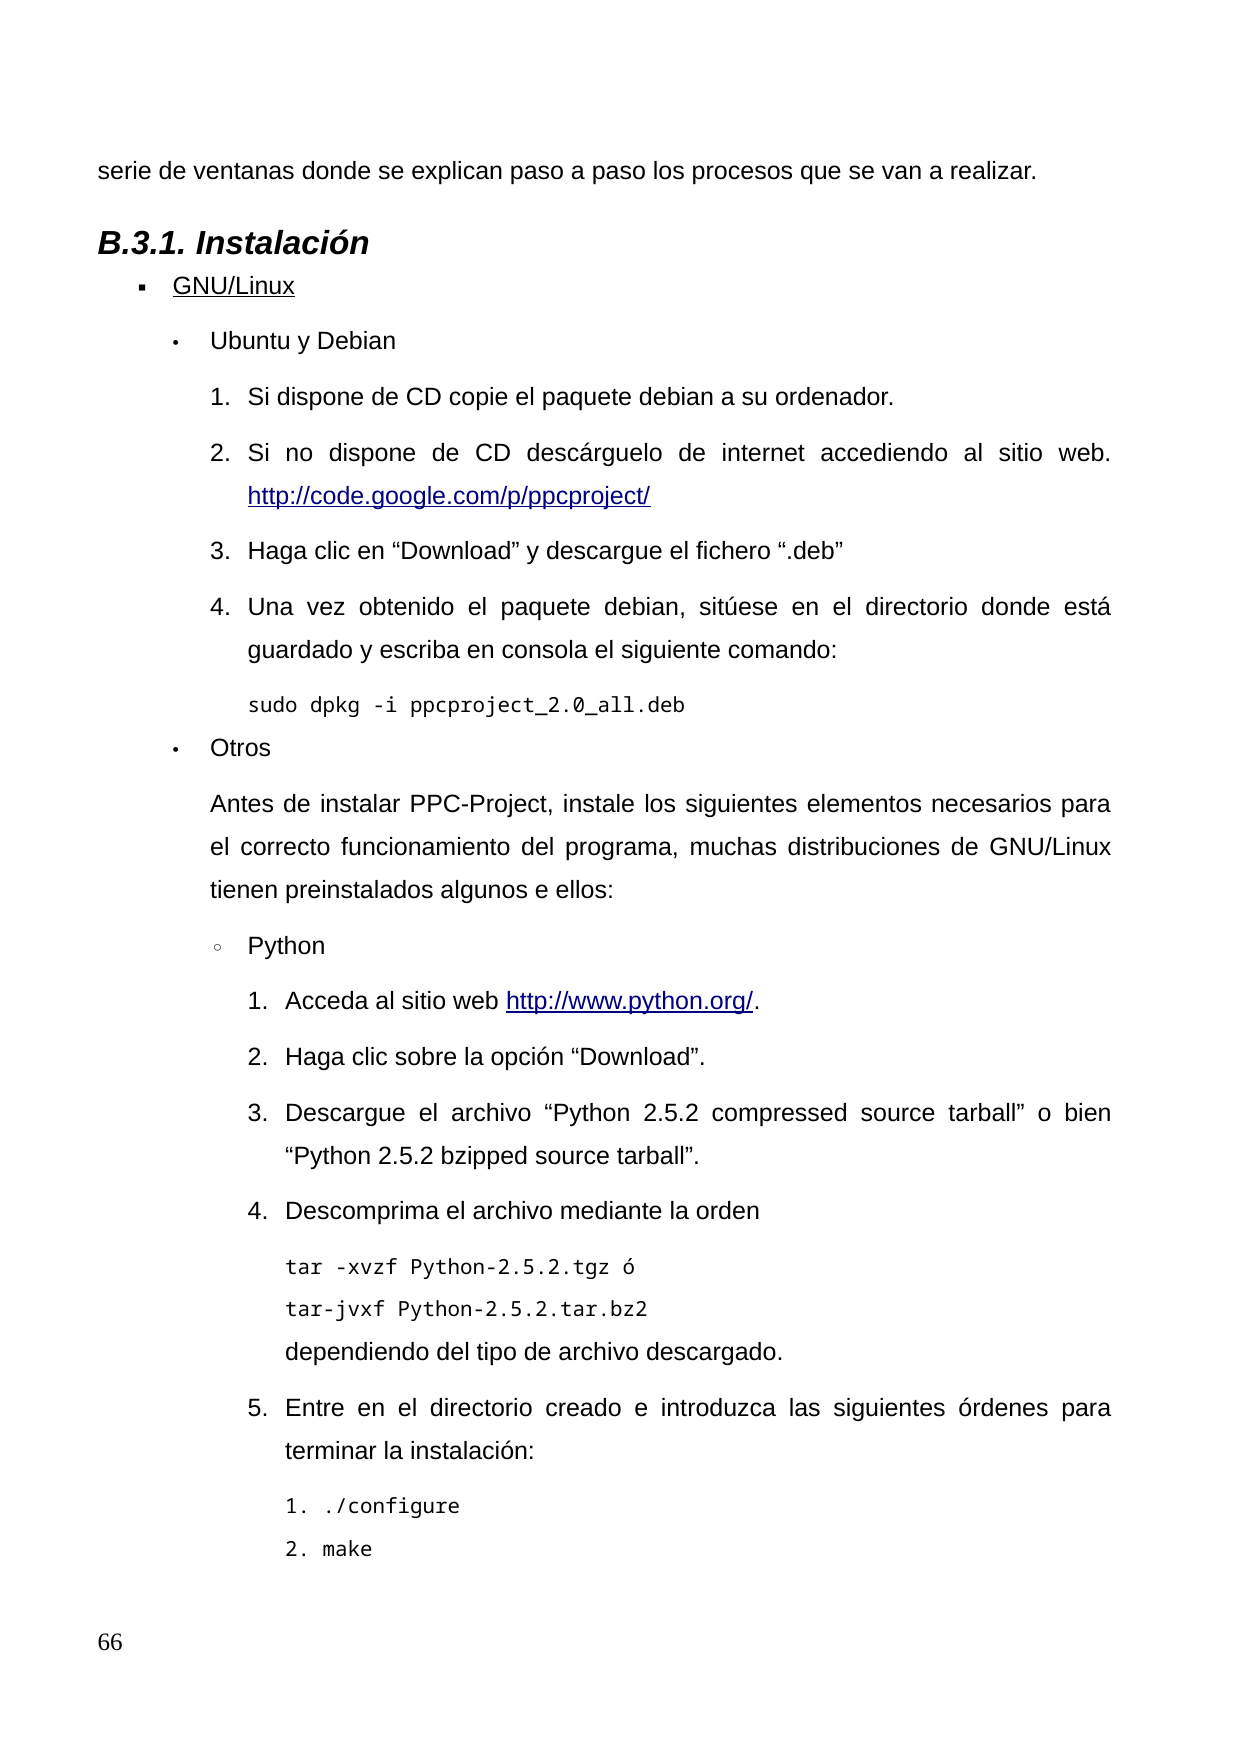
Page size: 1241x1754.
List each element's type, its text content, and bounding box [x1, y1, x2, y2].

list Descomprima el archivo mediante la orden [247, 1196, 1113, 1225]
subtitle Instalación [97, 223, 1113, 262]
list ./configure [285, 1492, 1113, 1520]
list tar-jvxf Python-2.5.2.tar.bz2 [247, 1294, 1113, 1323]
list Haga clic en “Download” y descargue el fichero “.deb” [210, 536, 1113, 565]
list Acceda al sitio web http://www.python.org/. [247, 986, 1113, 1015]
list dependiendo del tipo de archivo descargado. [247, 1337, 1113, 1366]
text serie de ventanas donde se explican paso a paso los procesos que se van a realizar. [97, 156, 1113, 184]
list GNU/Linux [135, 271, 1113, 299]
list sudo dpkg -i ppcproject_2.0_all.deb [210, 691, 1113, 719]
list make [285, 1534, 1113, 1563]
list Si dispone de CD copie el paquete debian a su ordenador. [210, 382, 1113, 411]
list Si no dispone de CD descárguelo de internet accediendo al sitio web. http://code.google.com/p/ppcproject/ [210, 437, 1113, 509]
list Entre en el directorio creado e introduzca las siguientes órdenes para terminar la instalación: [247, 1393, 1113, 1465]
list Python [210, 931, 1113, 959]
list Ubuntu y Debian [172, 326, 1113, 355]
list Descargue el archivo “Python 2.5.2 compressed source tarball” o bien “Python 2.5.2 bzipped source tarball”. [247, 1098, 1113, 1169]
list Haga clic sobre la opción “Download”. [247, 1042, 1113, 1071]
list tar -xvzf Python-2.5.2.tgz ó [247, 1252, 1113, 1280]
list Otros [172, 733, 1113, 762]
list Antes de instalar PPC-Project, instale los siguientes elementos necesarios para el correcto funcionamiento del programa, muchas distribuciones de GNU/Linux tienen preinstalados algunos e ellos: [172, 789, 1113, 904]
list Una vez obtenido el paquete debian, sitúese en el directorio donde está guardado y escriba en consola el siguiente comando: [210, 592, 1113, 664]
